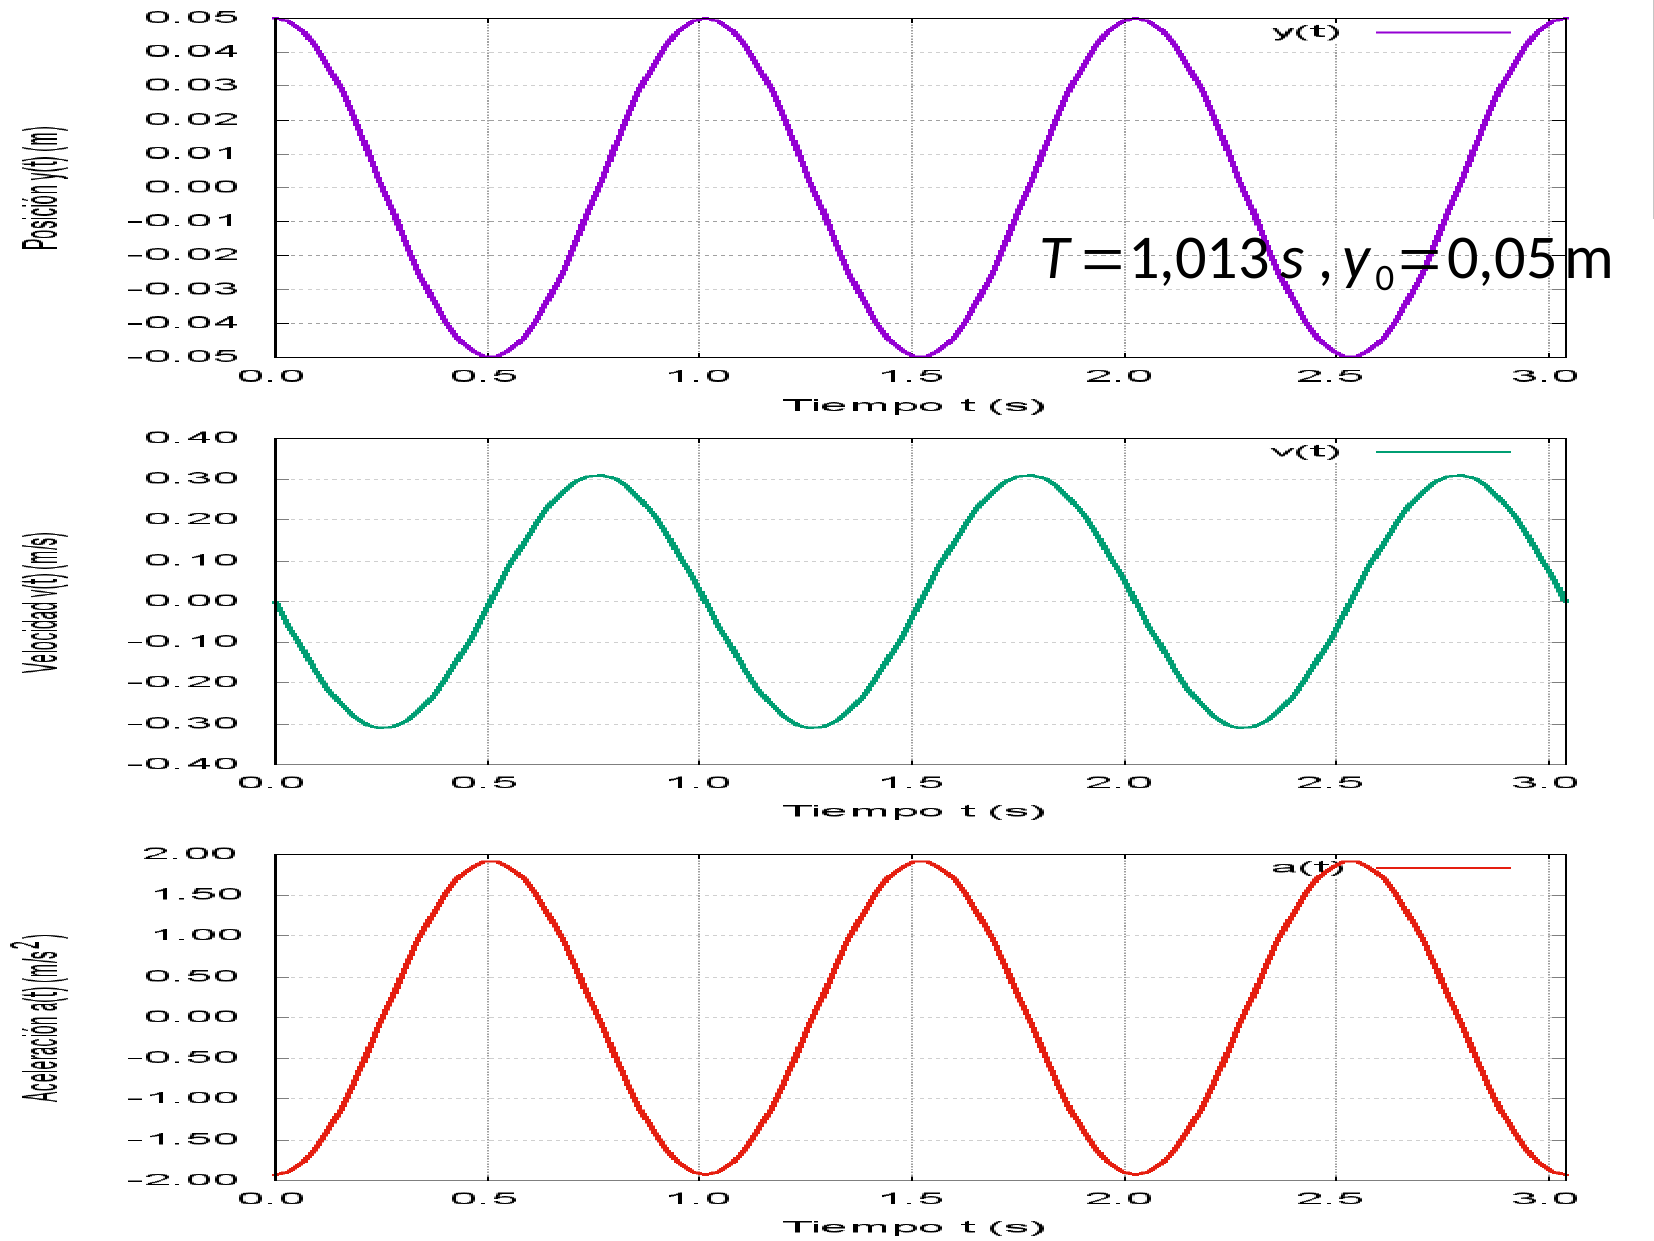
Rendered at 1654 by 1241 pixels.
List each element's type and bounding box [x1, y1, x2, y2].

picture [0, 0, 1654, 826]
chart [1033, 231, 1621, 301]
picture [0, 835, 1654, 1241]
